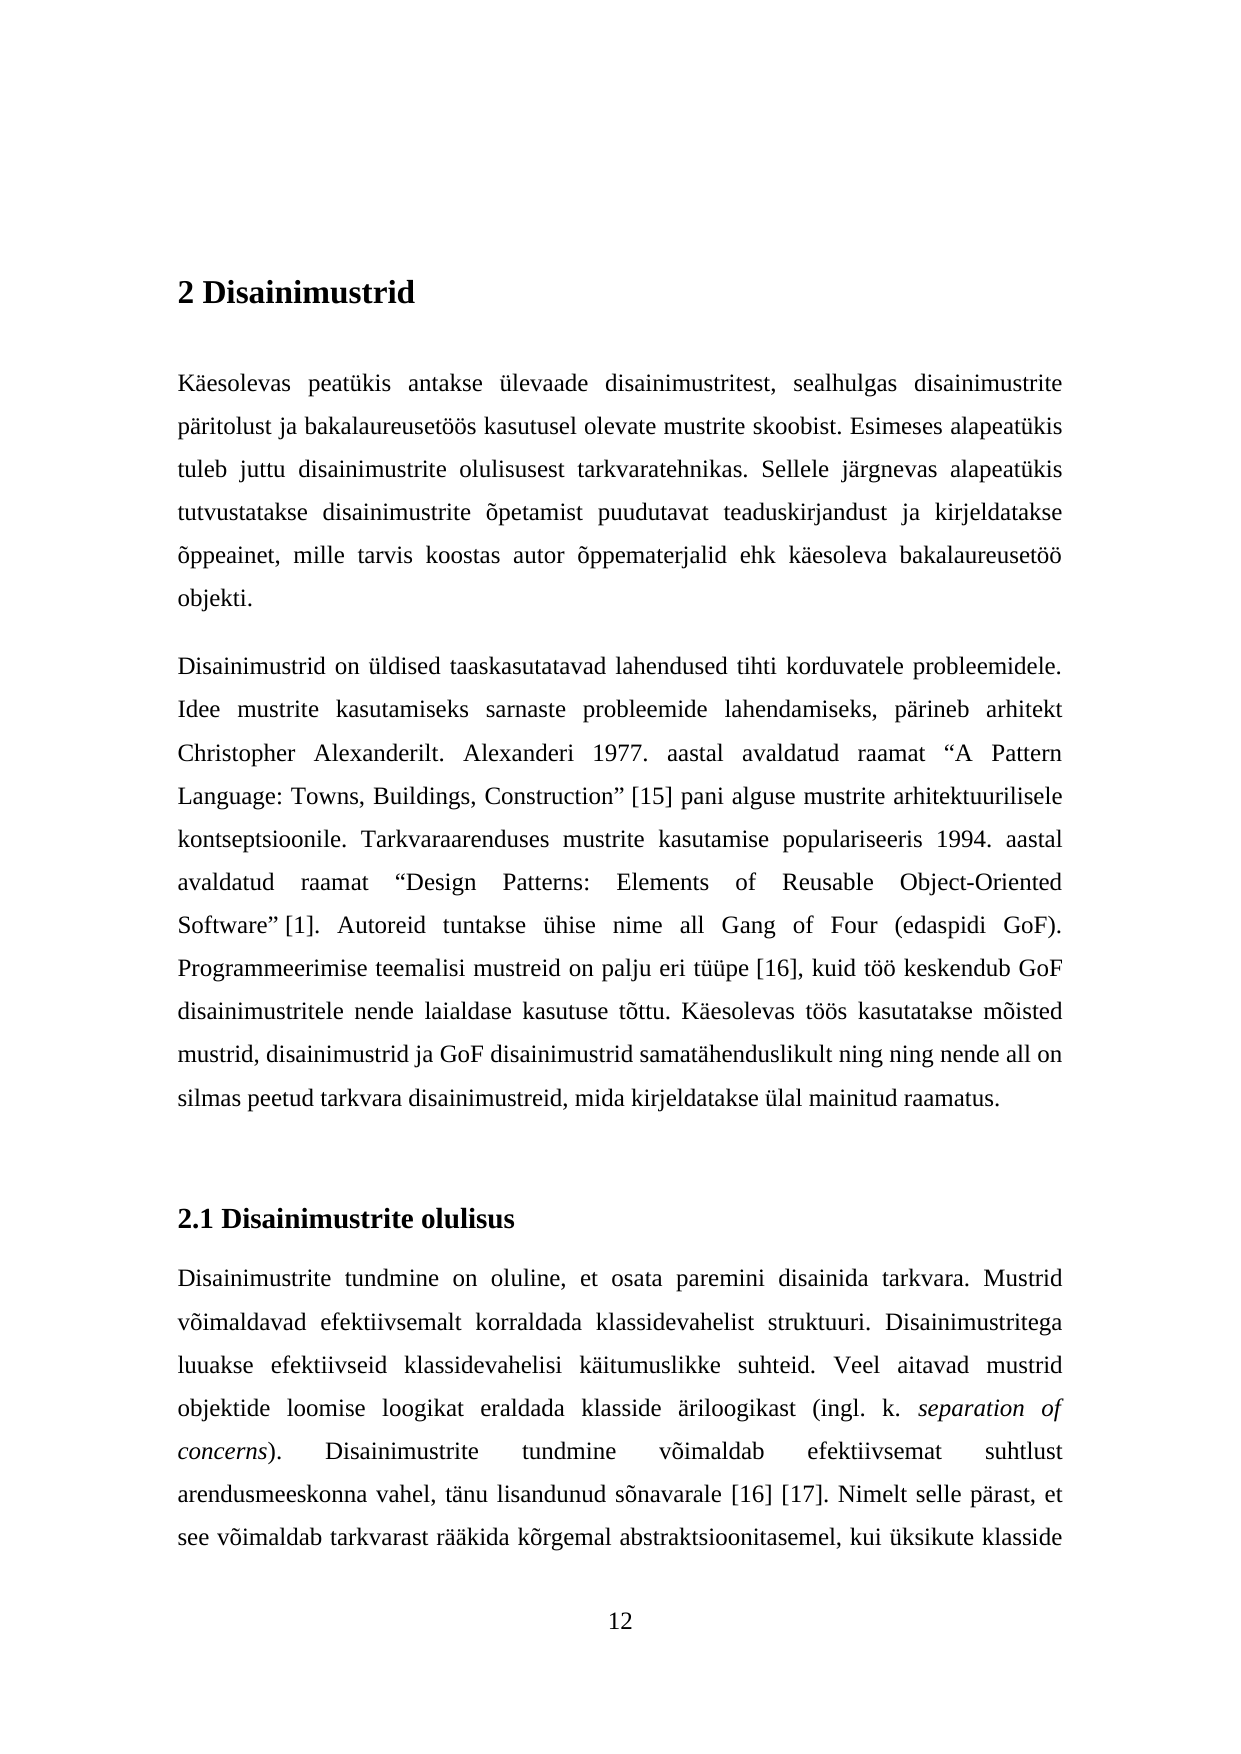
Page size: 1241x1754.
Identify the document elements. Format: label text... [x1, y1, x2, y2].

subtitle Disainimustrid [177, 273, 1063, 311]
text Käesolevas peatükis antakse ülevaade disainimustritest, sealhulgas disainimustrite päritolust ja bakalaureusetöös kasutusel olevate mustrite skoobist. Esimeses alapeatükis tuleb juttu disainimustrite olulisusest tarkvaratehnikas. Sellele järgnevas alapeatükis tutvustatakse disainimustrite õpetamist puudutavat teaduskirjandust ja kirjeldatakse õppeainet, mille tarvis koostas autor õppematerjalid ehk käesoleva bakalaureusetöö objekti. [177, 368, 1063, 612]
text Disainimustrite tundmine on oluline, et osata paremini disainida tarkvara. Mustrid võimaldavad efektiivsemalt korraldada klassidevahelist struktuuri. Disainimustritega luuakse efektiivseid klassidevahelisi käitumuslikke suhteid. Veel aitavad mustrid objektide loomise loogikat eraldada klasside äriloogikast (ingl. k. separation of concerns). Disainimustrite tundmine võimaldab efektiivsemat suhtlust arendusmeeskonna vahel, tänu lisandunud sõnavarale [16] [17]. Nimelt selle pärast, et see võimaldab tarkvarast rääkida kõrgemal abstraktsioonitasemel, kui üksikute klasside [177, 1263, 1063, 1551]
subtitle Disainimustrite olulisus [177, 1201, 1063, 1234]
text Disainimustrid on üldised taaskasutatavad lahendused tihti korduvatele probleemidele. Idee mustrite kasutamiseks sarnaste probleemide lahendamiseks, pärineb arhitekt Christopher Alexanderilt. Alexanderi 1977. aastal avaldatud raamat “A Pattern Language: Towns, Buildings, Construction” [15] pani alguse mustrite arhitektuurilisele kontseptsioonile. Tarkvaraarenduses mustrite kasutamise populariseeris 1994. aastal avaldatud raamat “Design Patterns: Elements of Reusable Object-Oriented Software” [1]. Autoreid tuntakse ühise nime all Gang of Four (edaspidi GoF). Programmeerimise teemalisi mustreid on palju eri tüüpe [16], kuid töö keskendub GoF disainimustritele nende laialdase kasutuse tõttu. Käesolevas töös kasutatakse mõisted mustrid, disainimustrid ja GoF disainimustrid samatähenduslikult ning ning nende all on silmas peetud tarkvara disainimustreid, mida kirjeldatakse ülal mainitud raamatus. [177, 651, 1063, 1111]
